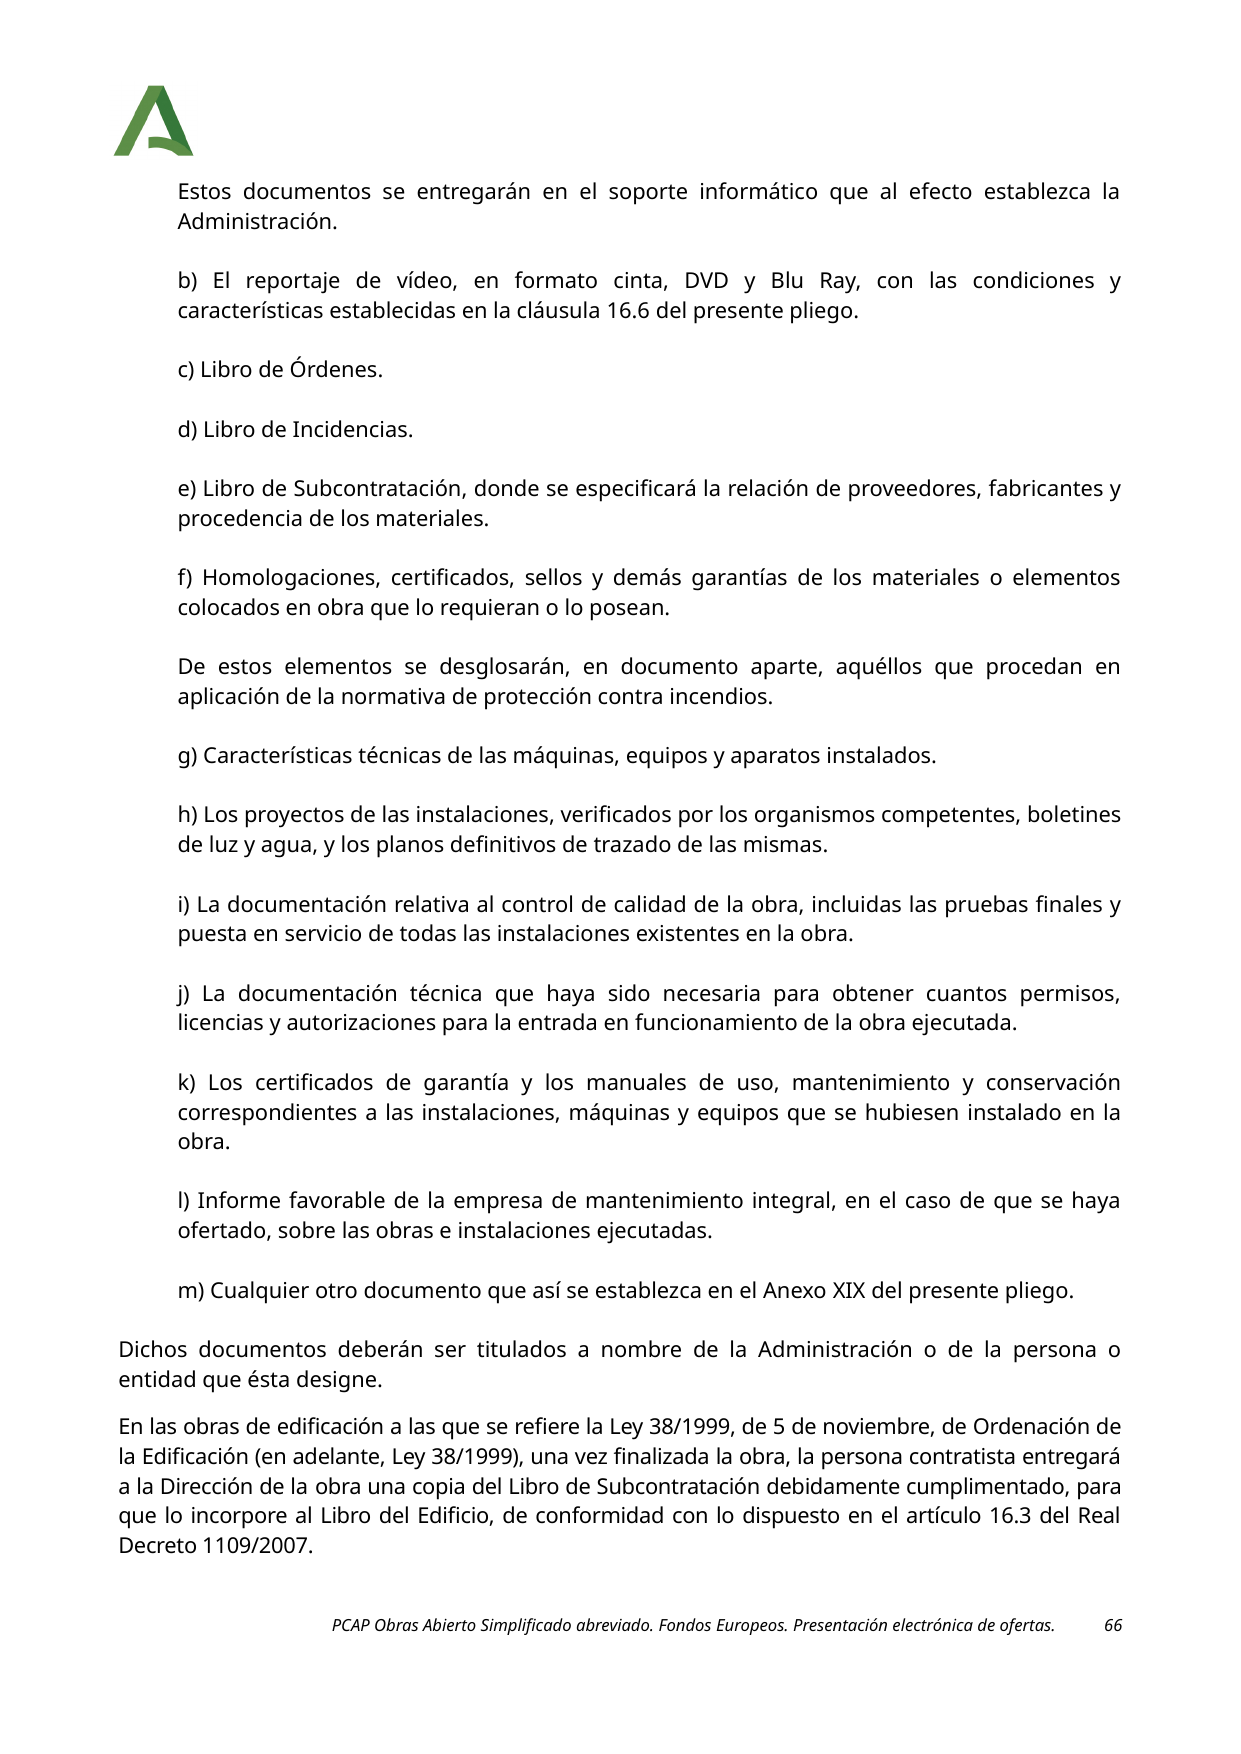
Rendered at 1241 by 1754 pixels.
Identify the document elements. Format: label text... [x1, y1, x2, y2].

text De estos elementos se desglosarán, en documento aparte, aquéllos que procedan en aplicación de la normativa de protección contra incendios. [177, 651, 1122, 711]
text En las obras de edificación a las que se refiere la Ley 38/1999, de 5 de noviembre, de Ordenación de la Edificación (en adelante, Ley 38/1999), una vez finalizada la obra, la persona contratista entregará a la Dirección de la obra una copia del Libro de Subcontratación debidamente cumplimentado, para que lo incorpore al Libro del Edificio, de conformidad con lo dispuesto en el artículo 16.3 del Real Decreto 1109/2007. [118, 1411, 1122, 1560]
text k) Los certificados de garantía y los manuales de uso, mantenimiento y conservación correspondientes a las instalaciones, máquinas y equipos que se hubiesen instalado en la obra. [177, 1067, 1122, 1156]
text b) El reportaje de vídeo, en formato cinta, DVD y Blu Ray, con las condiciones y características establecidas en la cláusula 16.6 del presente pliego. [177, 265, 1122, 325]
text m) Cualquier otro documento que así se establezca en el Anexo XIX del presente pliego. [177, 1274, 1122, 1304]
text j) La documentación técnica que haya sido necesaria para obtener cuantos permisos, licencias y autorizaciones para la entrada en funcionamiento de la obra ejecutada. [177, 978, 1122, 1037]
text l) Informe favorable de la empresa de mantenimiento integral, en el caso de que se haya ofertado, sobre las obras e instalaciones ejecutadas. [177, 1186, 1122, 1245]
picture [109, 81, 198, 160]
text f) Homologaciones, certificados, sellos y demás garantías de los materiales o elementos colocados en obra que lo requieran o lo posean. [177, 562, 1122, 622]
text h) Los proyectos de las instalaciones, verificados por los organismos competentes, boletines de luz y agua, y los planos definitivos de trazado de las mismas. [177, 799, 1122, 859]
text c) Libro de Órdenes. [177, 354, 1122, 384]
text Estos documentos se entregarán en el soporte informático que al efecto establezca la Administración. [177, 176, 1122, 236]
text e) Libro de Subcontratación, donde se especificará la relación de proveedores, fabricantes y procedencia de los materiales. [177, 473, 1122, 533]
text d) Libro de Incidencias. [177, 414, 1122, 443]
text g) Características técnicas de las máquinas, equipos y aparatos instalados. [177, 740, 1122, 770]
text i) La documentación relativa al control de calidad de la obra, incluidas las pruebas finales y puesta en servicio de todas las instalaciones existentes en la obra. [177, 888, 1122, 948]
text Dichos documentos deberán ser titulados a nombre de la Administración o de la persona o entidad que ésta designe. [118, 1334, 1122, 1393]
